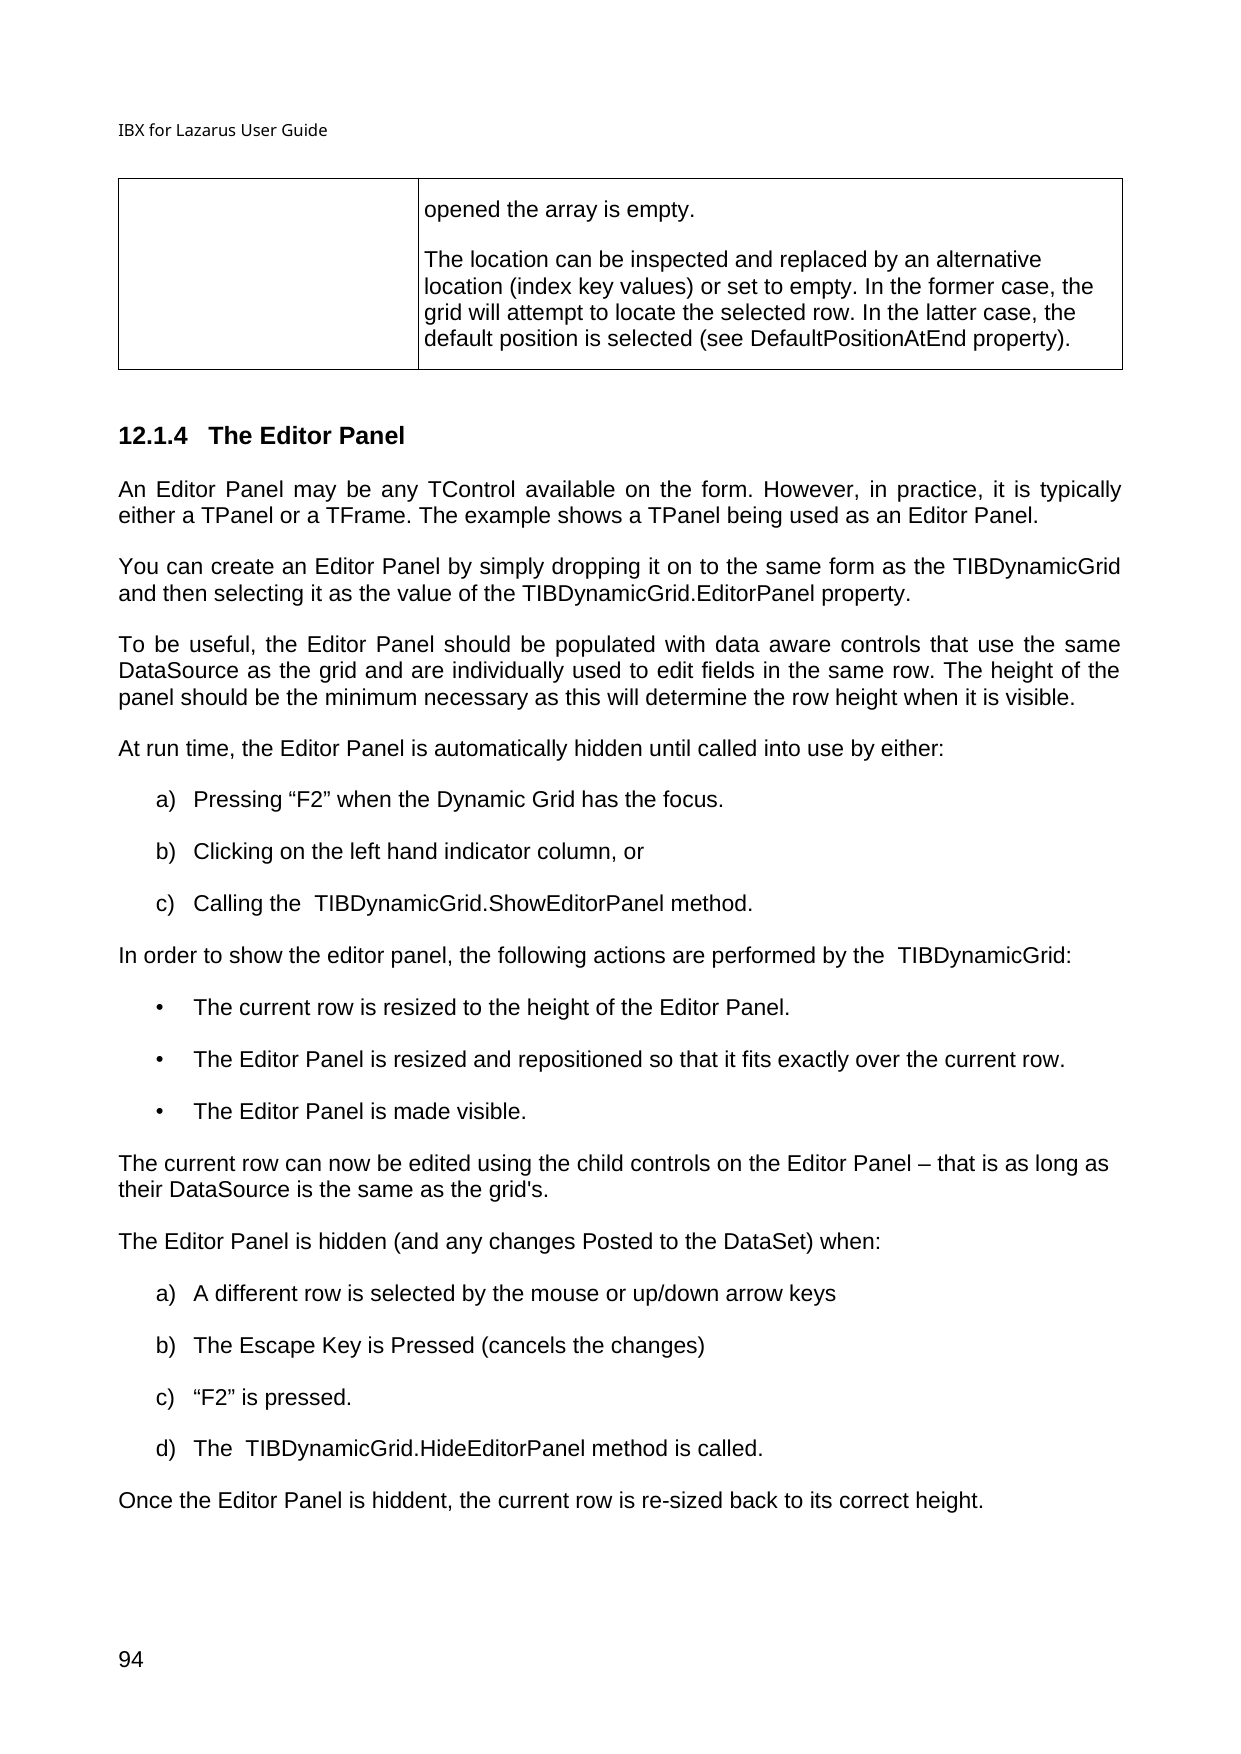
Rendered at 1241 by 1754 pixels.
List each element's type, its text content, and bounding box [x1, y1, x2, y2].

text In order to show the editor panel, the following actions are performed by the TIBDynamicGrid: [118, 942, 1122, 968]
list The current row is resized to the height of the Editor Panel. [156, 994, 1122, 1020]
list A different row is selected by the mouse or up/down arrow keys [156, 1280, 1122, 1306]
text You can create an Editor Panel by simply dropping it on to the same form as the TIBDynamicGrid and then selecting it as the value of the TIBDynamicGrid.EditorPanel property. [118, 553, 1122, 606]
list The Escape Key is Pressed (cancels the changes) [156, 1332, 1122, 1358]
subtitle The Editor Panel [118, 421, 1122, 450]
text The Editor Panel is hidden (and any changes Posted to the DataSet) when: [118, 1228, 1122, 1254]
list The Editor Panel is resized and repositioned so that it fits exactly over the current row. [156, 1046, 1122, 1072]
table_cell opened the array is empty. The location can be inspected and replaced by an alternative location (index key values) or set to empty. In the former case, the grid will attempt to locate the selected row. In the latter case, the default position is selected (see DefaultPositionAtEnd property). [419, 179, 1122, 369]
text At run time, the Editor Panel is automatically hidden until called into use by either: [118, 735, 1122, 761]
list Calling the TIBDynamicGrid.ShowEditorPanel method. [156, 890, 1122, 917]
text To be useful, the Editor Panel should be populated with data aware controls that use the same DataSource as the grid and are individually used to edit fields in the same row. The height of the panel should be the minimum necessary as this will determine the row height when it is visible. [118, 631, 1122, 710]
text The current row can now be edited using the child controls on the Editor Panel – that is as long as their DataSource is the same as the grid's. [118, 1149, 1122, 1202]
text An Editor Panel may be any TControl available on the form. However, in practice, it is typically either a TPanel or a TFrame. The example shows a TPanel being used as an Editor Panel. [118, 476, 1122, 528]
list Pressing “F2” when the Dynamic Grid has the focus. [156, 786, 1122, 813]
table_cell [119, 179, 418, 369]
text Once the Editor Panel is hiddent, the current row is re-sized back to its correct height. [118, 1487, 1122, 1513]
list The Editor Panel is made visible. [156, 1098, 1122, 1124]
list “F2” is pressed. [156, 1383, 1122, 1410]
list The TIBDynamicGrid.HideEditorPanel method is called. [156, 1435, 1122, 1462]
list Clicking on the left hand indicator column, or [156, 838, 1122, 865]
